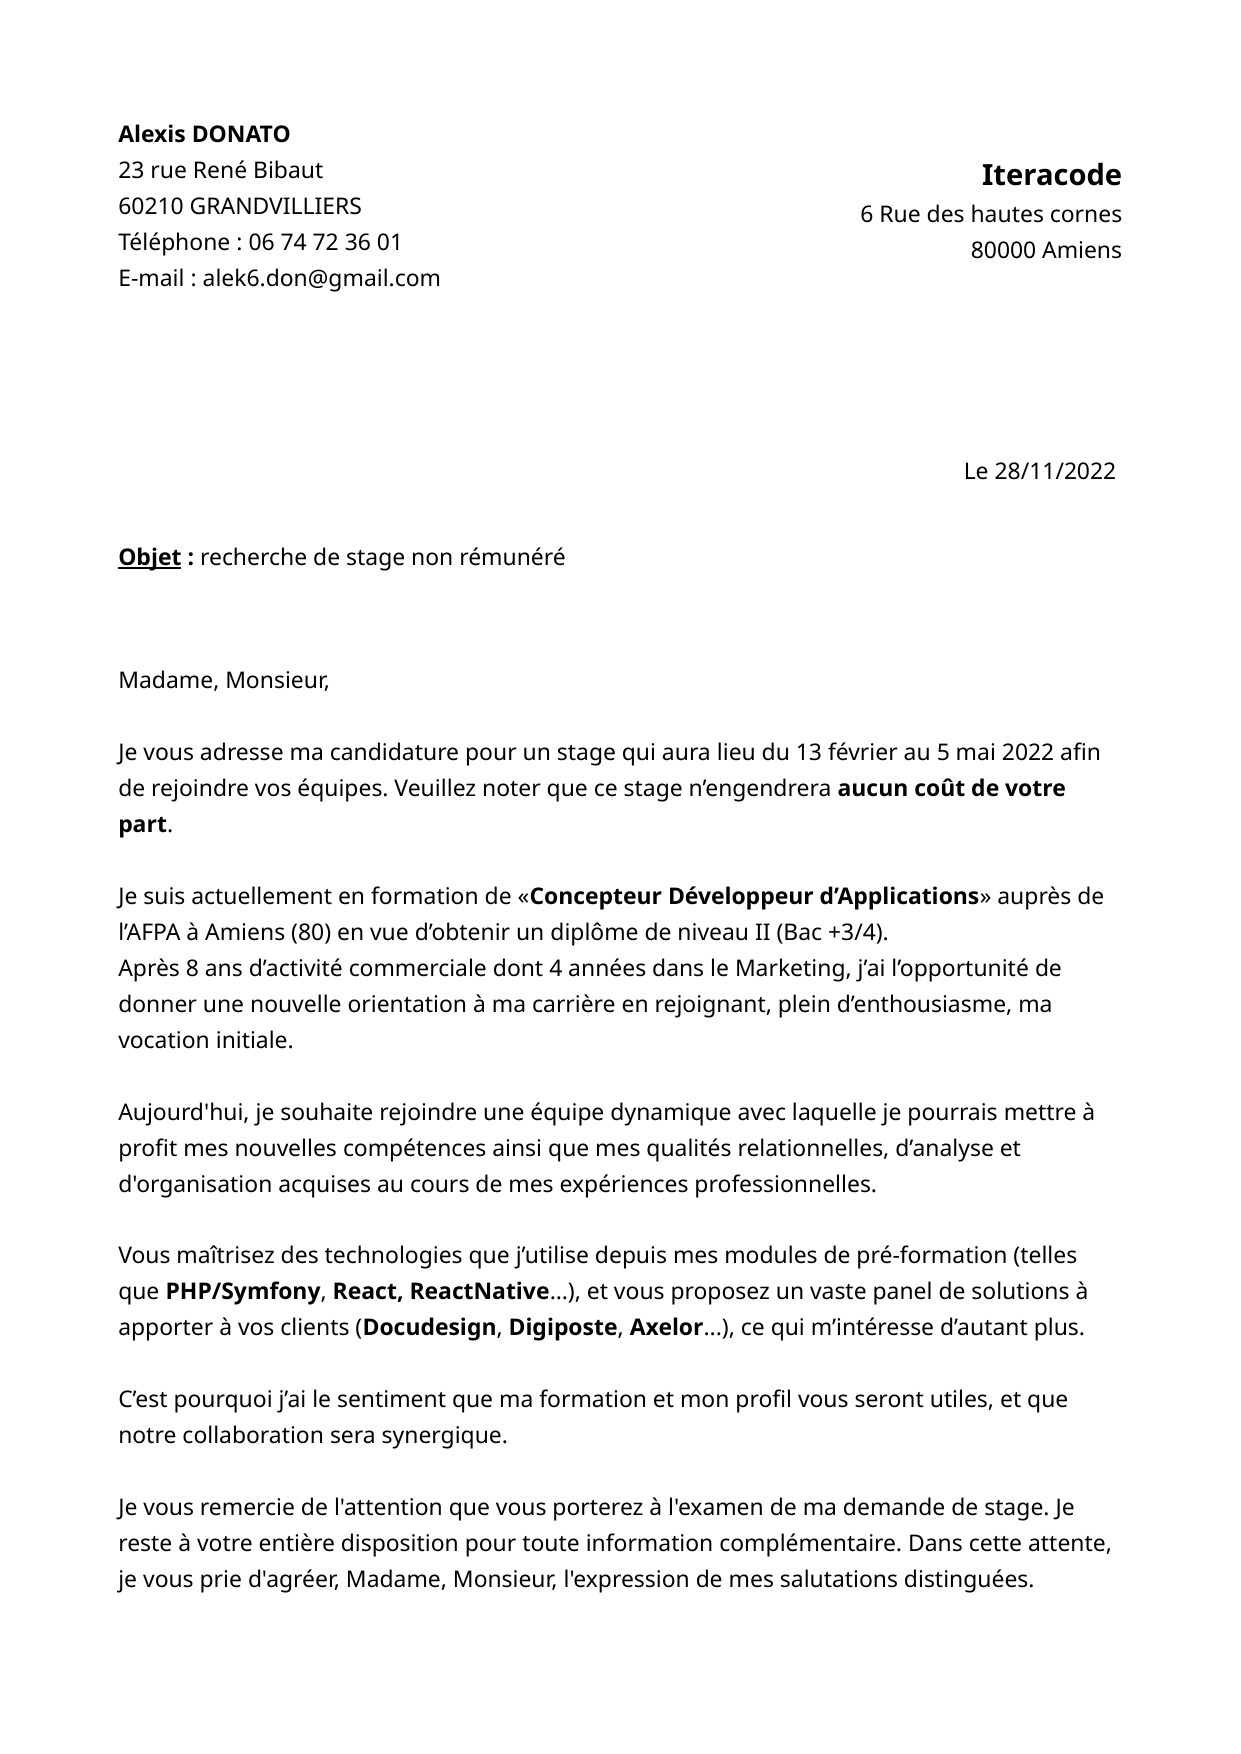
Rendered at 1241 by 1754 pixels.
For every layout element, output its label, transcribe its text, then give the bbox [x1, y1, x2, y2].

text E-mail : alek6.don@gmail.com [118, 262, 620, 293]
text Le 28/11/2022 [118, 455, 1122, 486]
text Aujourd'hui, je souhaite rejoindre une équipe dynamique avec laquelle je pourrais mettre à profit mes nouvelles compétences ainsi que mes qualités relationnelles, d’analyse et d'organisation acquises au cours de mes expériences professionnelles. [118, 1096, 1122, 1199]
text 60210 GRANDVILLIERS [118, 190, 620, 221]
text Je vous adresse ma candidature pour un stage qui aura lieu du 13 février au 5 mai 2022 afin de rejoindre vos équipes. Veuillez noter que ce stage n’engendrera aucun coût de votre part. [118, 736, 1122, 839]
text Après 8 ans d’activité commerciale dont 4 années dans le Marketing, j’ai l’opportunité de donner une nouvelle orientation à ma carrière en rejoignant, plein d’enthousiasme, ma vocation initiale. [118, 952, 1122, 1055]
text Madame, Monsieur, [118, 664, 1122, 696]
text Objet : recherche de stage non rémunéré [118, 541, 1122, 572]
text Téléphone : 06 74 72 36 01 [118, 226, 620, 257]
text C’est pourquoi j’ai le sentiment que ma formation et mon profil vous seront utiles, et que notre collaboration sera synergique. [118, 1383, 1122, 1450]
text Iteracode 6 Rue des hautes cornes 80000 Amiens [620, 154, 1122, 266]
text Je suis actuellement en formation de «Concepteur Développeur d’Applications» auprès de l’AFPA à Amiens (80) en vue d’obtenir un diplôme de niveau II (Bac +3/4). [118, 880, 1122, 947]
text Je vous remercie de l'attention que vous porterez à l'examen de ma demande de stage. Je reste à votre entière disposition pour toute information complémentaire. Dans cette attente, je vous prie d'agréer, Madame, Monsieur, l'expression de mes salutations distinguées. [118, 1491, 1122, 1594]
text 23 rue René Bibaut [118, 154, 620, 185]
text Alexis DONATO [118, 118, 620, 149]
text Vous maîtrisez des technologies que j’utilise depuis mes modules de pré-formation (telles que PHP/Symfony, React, ReactNative…), et vous proposez un vaste panel de solutions à apporter à vos clients (Docudesign, Digiposte, Axelor...), ce qui m’intéresse d’autant plus. [118, 1239, 1122, 1342]
